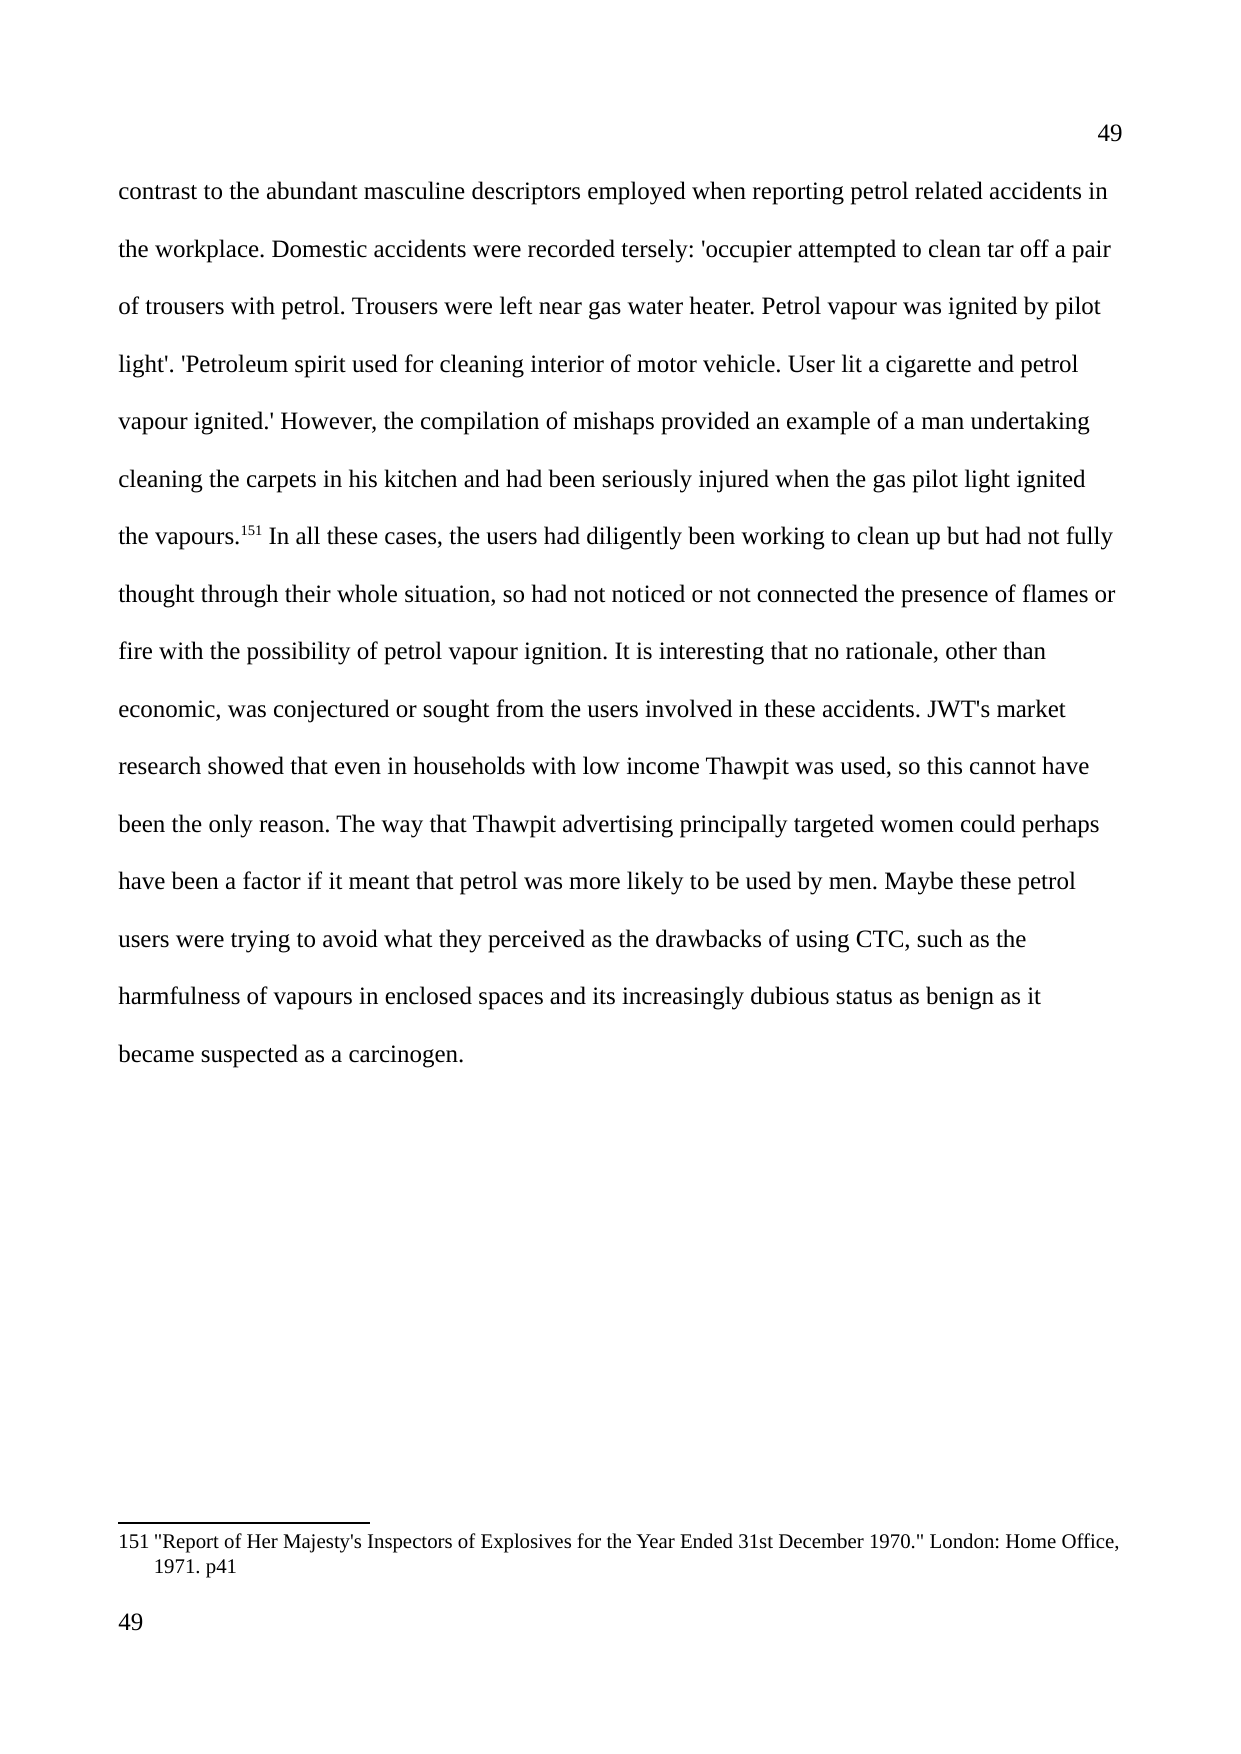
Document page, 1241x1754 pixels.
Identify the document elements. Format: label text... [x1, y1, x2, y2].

text contrast to the abundant masculine descriptors employed when reporting petrol related accidents in the workplace. Domestic accidents were recorded tersely: 'occupier attempted to clean tar off a pair of trousers with petrol. Trousers were left near gas water heater. Petrol vapour was ignited by pilot light'. 'Petroleum spirit used for cleaning interior of motor vehicle. User lit a cigarette and petrol vapour ignited.' However, the compilation of mishaps provided an example of a man undertaking cleaning the carpets in his kitchen and had been seriously injured when the gas pilot light ignited the vapours. In all these cases, the users had diligently been working to clean up but had not fully thought through their whole situation, so had not noticed or not connected the presence of flames or fire with the possibility of petrol vapour ignition. It is interesting that no rationale, other than economic, was conjectured or sought from the users involved in these accidents. JWT's market research showed that even in households with low income Thawpit was used, so this cannot have been the only reason. The way that Thawpit advertising principally targeted women could perhaps have been a factor if it meant that petrol was more likely to be used by men. Maybe these petrol users were trying to avoid what they perceived as the drawbacks of using CTC, such as the harmfulness of vapours in enclosed spaces and its increasingly dubious status as benign as it became suspected as a carcinogen. [118, 176, 1122, 1068]
text "Report of Her Majesty's Inspectors of Explosives for the Year Ended 31st December 1970." London: Home Office, 1971. p41 [118, 1529, 1122, 1578]
